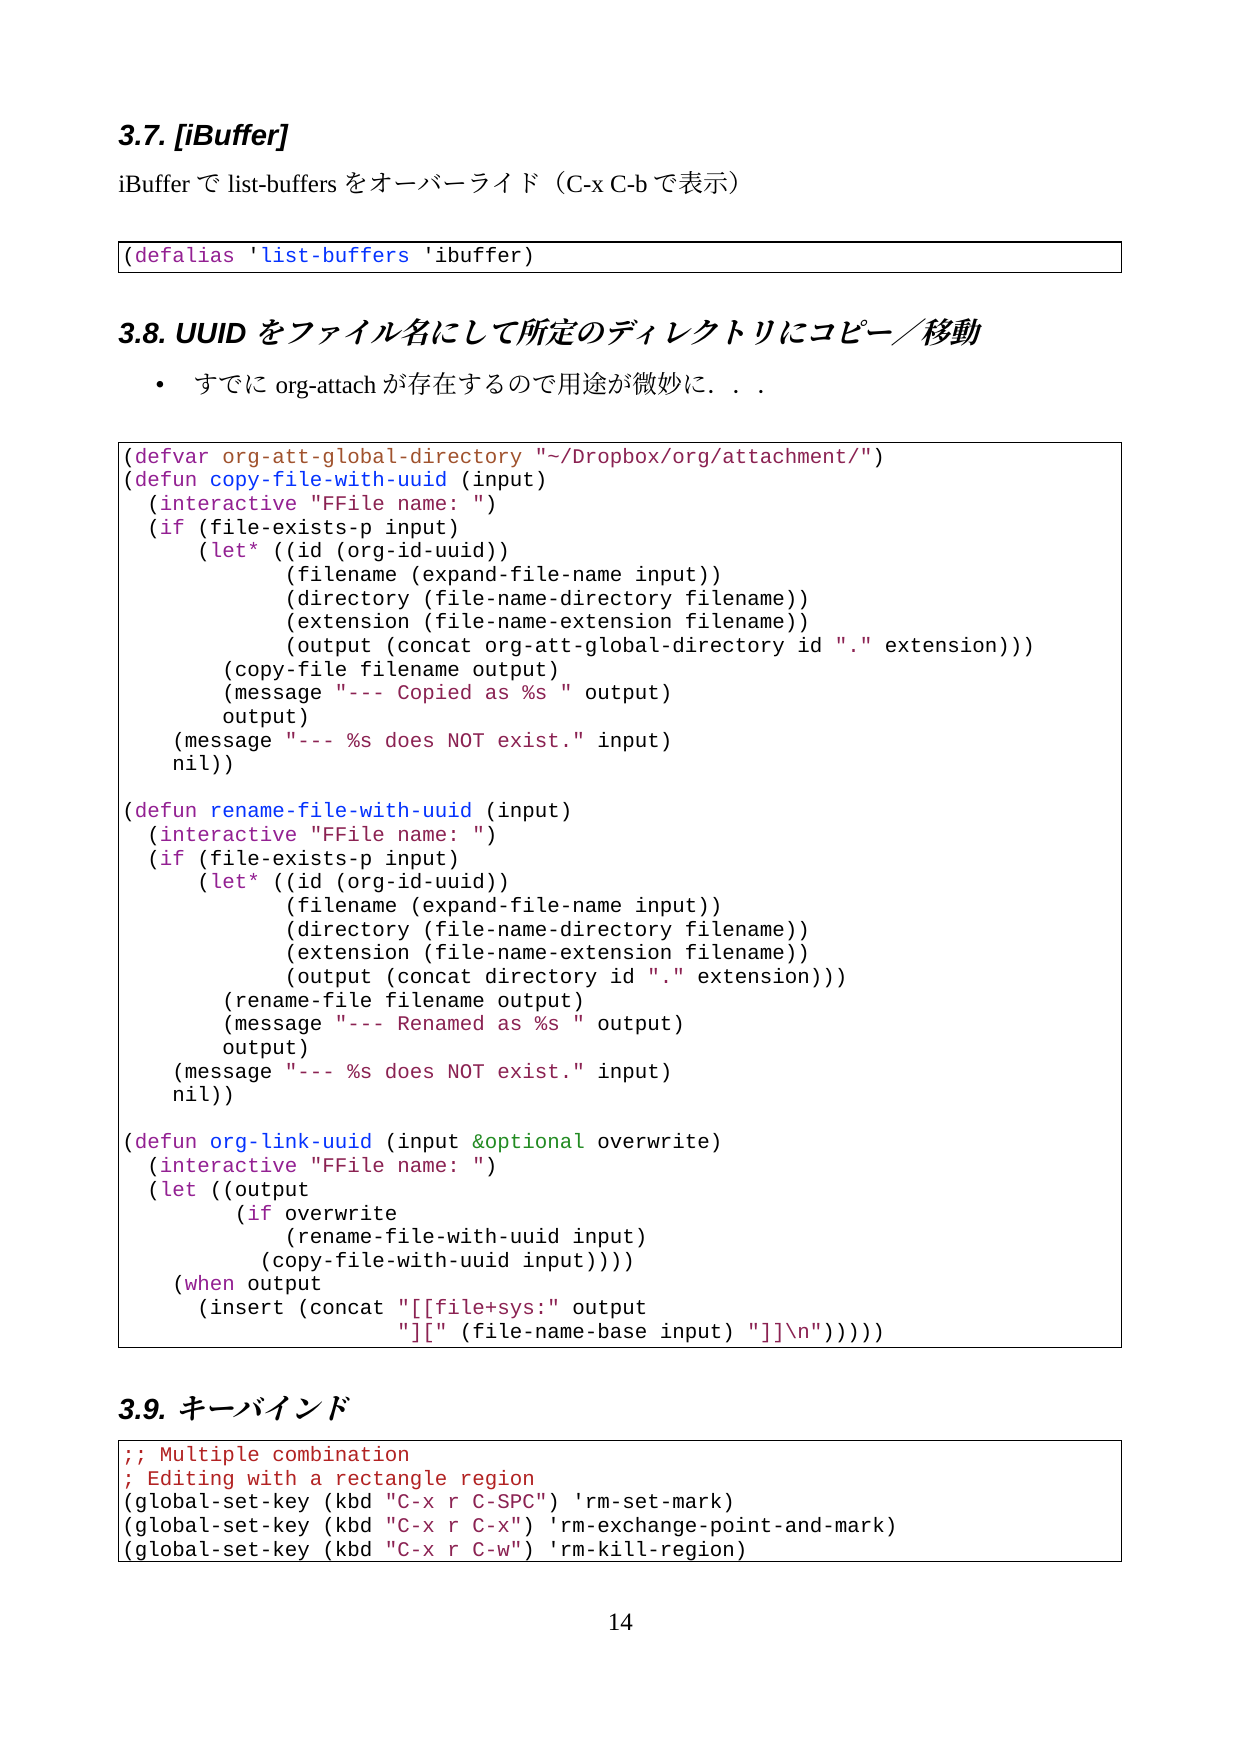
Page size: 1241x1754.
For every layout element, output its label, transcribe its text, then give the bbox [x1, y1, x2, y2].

subtitle [iBuffer] [118, 118, 1122, 152]
text (interactive "FFile name: ") [119, 1151, 1121, 1175]
text iBuffer で list-buffers をオーバーライド（C-x C-b で表示） [118, 164, 1122, 229]
text (insert (concat "[[file+sys:" output [119, 1293, 1121, 1317]
text (interactive "FFile name: ") [119, 489, 1121, 513]
text (if (file-exists-p input) [119, 513, 1121, 536]
text (message "--- %s does NOT exist." input) [119, 1057, 1121, 1080]
subtitle UUID をファイル名にして所定のディレクトリにコピー／移動 [118, 310, 1122, 352]
text output) [119, 1033, 1121, 1057]
text (defun org-link-uuid (input &optional overwrite) [119, 1128, 1121, 1151]
text nil)) [119, 749, 1121, 773]
text (directory (file-name-directory filename)) [119, 584, 1121, 607]
text output) [119, 702, 1121, 726]
text (interactive "FFile name: ") [119, 820, 1121, 844]
text (defun copy-file-with-uuid (input) [119, 466, 1121, 489]
text (rename-file filename output) [119, 986, 1121, 1009]
text (copy-file-with-uuid input)))) [119, 1246, 1121, 1269]
subtitle キーバインド [118, 1386, 1122, 1428]
text (when output [119, 1269, 1121, 1293]
text (filename (expand-file-name input)) [119, 891, 1121, 915]
text (let* ((id (org-id-uuid)) [119, 867, 1121, 891]
text (output (concat directory id "." extension))) [119, 962, 1121, 986]
text (message "--- Renamed as %s " output) [119, 1009, 1121, 1033]
text (let ((output [119, 1175, 1121, 1198]
text (extension (file-name-extension filename)) [119, 938, 1121, 962]
text (defvar org-att-global-directory "~/Dropbox/org/attachment/") [119, 443, 1121, 466]
text (global-set-key (kbd "C-x r C-SPC") 'rm-set-mark) [119, 1487, 1121, 1511]
text (copy-file filename output) [119, 655, 1121, 678]
text ;; Multiple combination [119, 1441, 1121, 1464]
text (output (concat org-att-global-directory id "." extension))) [119, 631, 1121, 655]
text (let* ((id (org-id-uuid)) [119, 536, 1121, 560]
text (message "--- %s does NOT exist." input) [119, 726, 1121, 749]
text (extension (file-name-extension filename)) [119, 607, 1121, 631]
text (rename-file-with-uuid input) [119, 1222, 1121, 1246]
text "][" (file-name-base input) "]]\n"))))) [119, 1317, 1121, 1347]
text (defun rename-file-with-uuid (input) [119, 797, 1121, 820]
text (directory (file-name-directory filename)) [119, 915, 1121, 938]
text (global-set-key (kbd "C-x r C-x") 'rm-exchange-point-and-mark) [119, 1511, 1121, 1535]
text (if (file-exists-p input) [119, 844, 1121, 867]
text (defalias 'list-buffers 'ibuffer) [119, 243, 1121, 272]
text ; Editing with a rectangle region [119, 1464, 1121, 1487]
text (if overwrite [119, 1198, 1121, 1222]
list すでに org-attach が存在するので用途が微妙に．．． [156, 365, 1122, 429]
text nil)) [119, 1080, 1121, 1104]
text (global-set-key (kbd "C-x r C-w") 'rm-kill-region) [119, 1535, 1121, 1561]
text (message "--- Copied as %s " output) [119, 678, 1121, 702]
text (filename (expand-file-name input)) [119, 560, 1121, 584]
